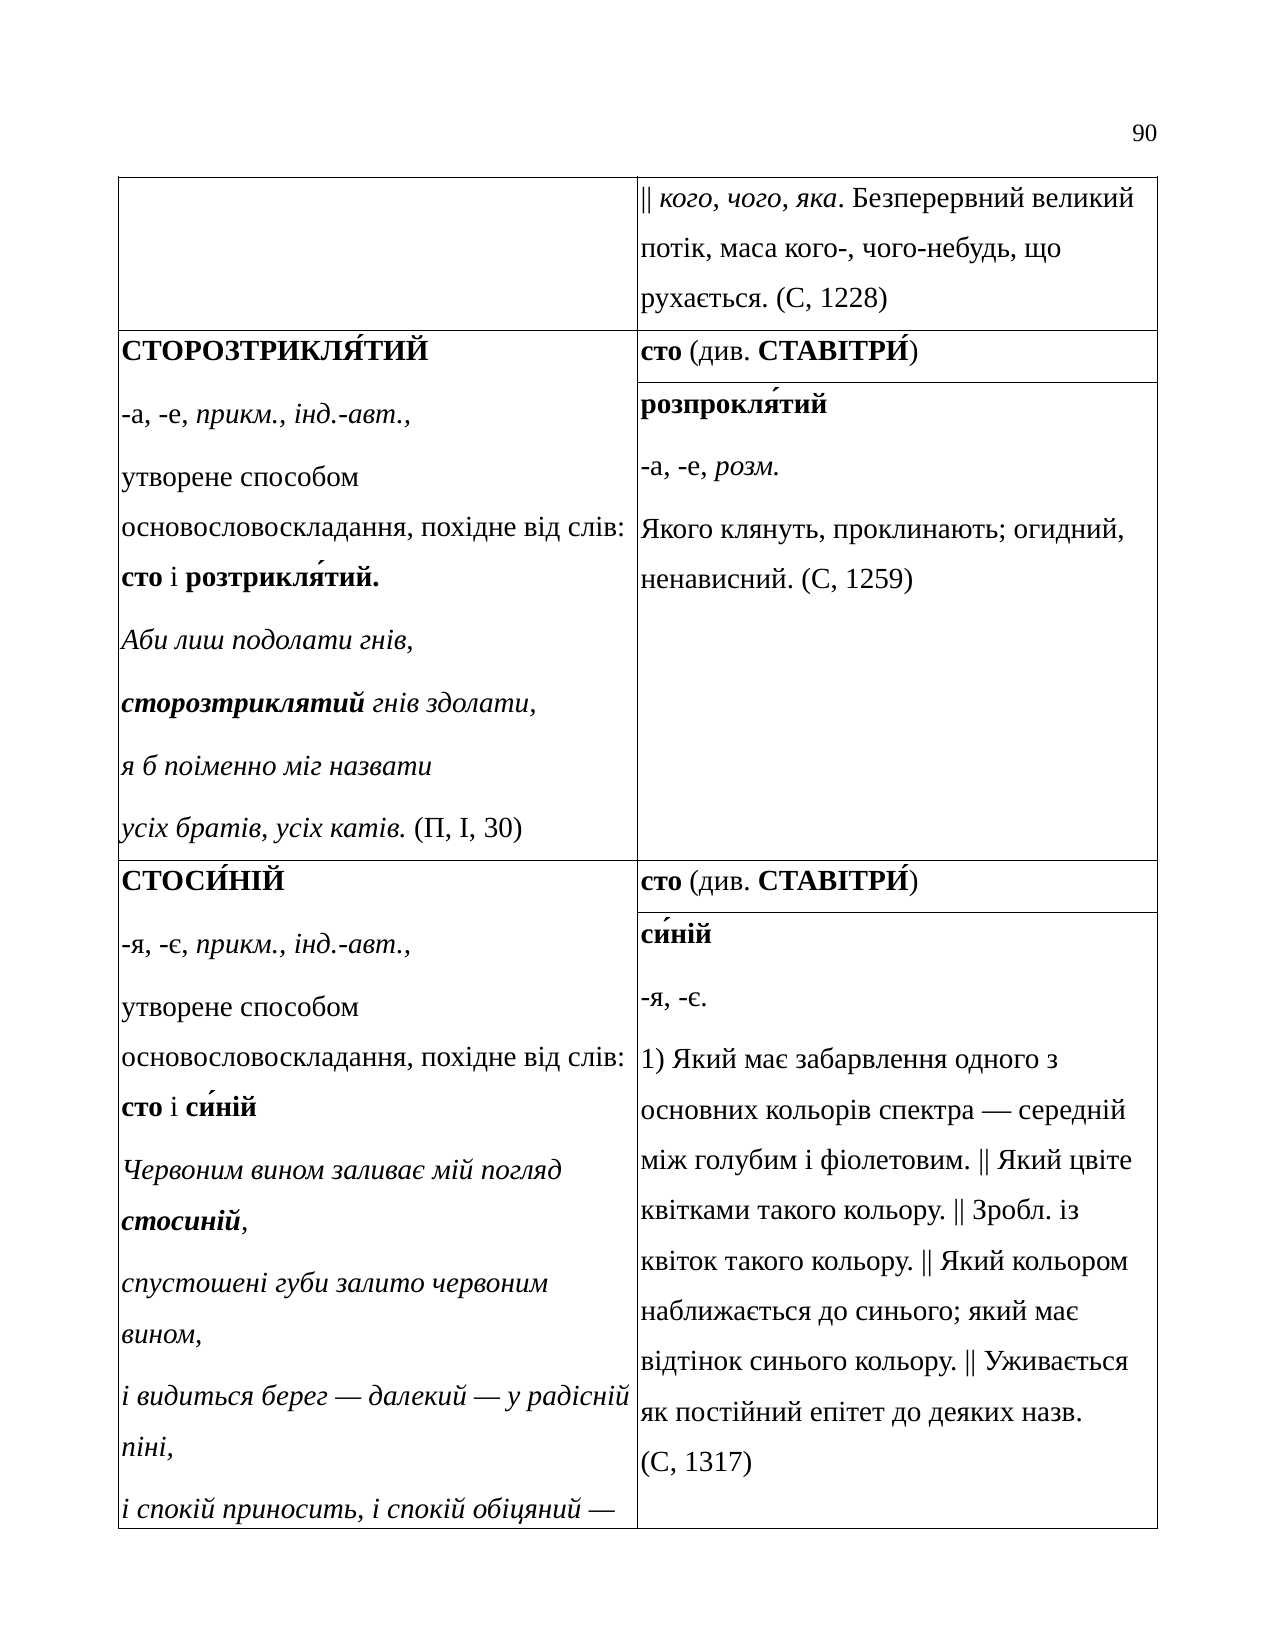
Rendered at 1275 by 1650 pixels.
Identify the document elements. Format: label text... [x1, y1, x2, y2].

table_cell СТОСИ́НІЙ -я, -є, прикм., інд.-авт., утворене способом основословоскладання, похідне від слів: сто і си́ній Червоним вином заливає мій погляд стосиній, спустошені губи залито червоним вином, і видиться берег — далекий — у радісній піні, і спокій приносить, і спокій обіцяний — [119, 861, 637, 1528]
table_cell || кого, чого, яка. Безперервний великий потік, маса кого-, чого-небудь, що рухається. (С, 1228) [638, 178, 1157, 329]
table_cell си́ній -я, -є. 1) Який має забарвлення одного з основних кольорів спектра — середній між голубим і фіолетовим. || Який цвіте квітками такого кольору. || Зробл. із квіток такого кольору. || Який кольором наближається до синього; який має відтінок синього кольору. || Уживається як постійний епітет до деяких назв. (С, 1317) [638, 913, 1157, 1528]
table_cell СТОРОЗТРИКЛЯ́ТИЙ -а, -е, прикм., інд.-авт., утворене способом основословоскладання, похідне від слів: сто і розтрикля́тий. Аби лиш подолати гнів, сторозтриклятий гнів здолати, я б поіменно міг назвати усіх братів, усіх катів. (П, І, 30) [119, 331, 637, 860]
table_cell сто (див. СТАВІТРИ́) [638, 331, 1157, 382]
table_cell сто (див. СТАВІТРИ́) [638, 861, 1157, 912]
table_cell розпрокля́тий -а, -е, розм. Якого клянуть, проклинають; огидний, ненависний. (С, 1259) [638, 383, 1157, 860]
table_cell [119, 178, 637, 329]
